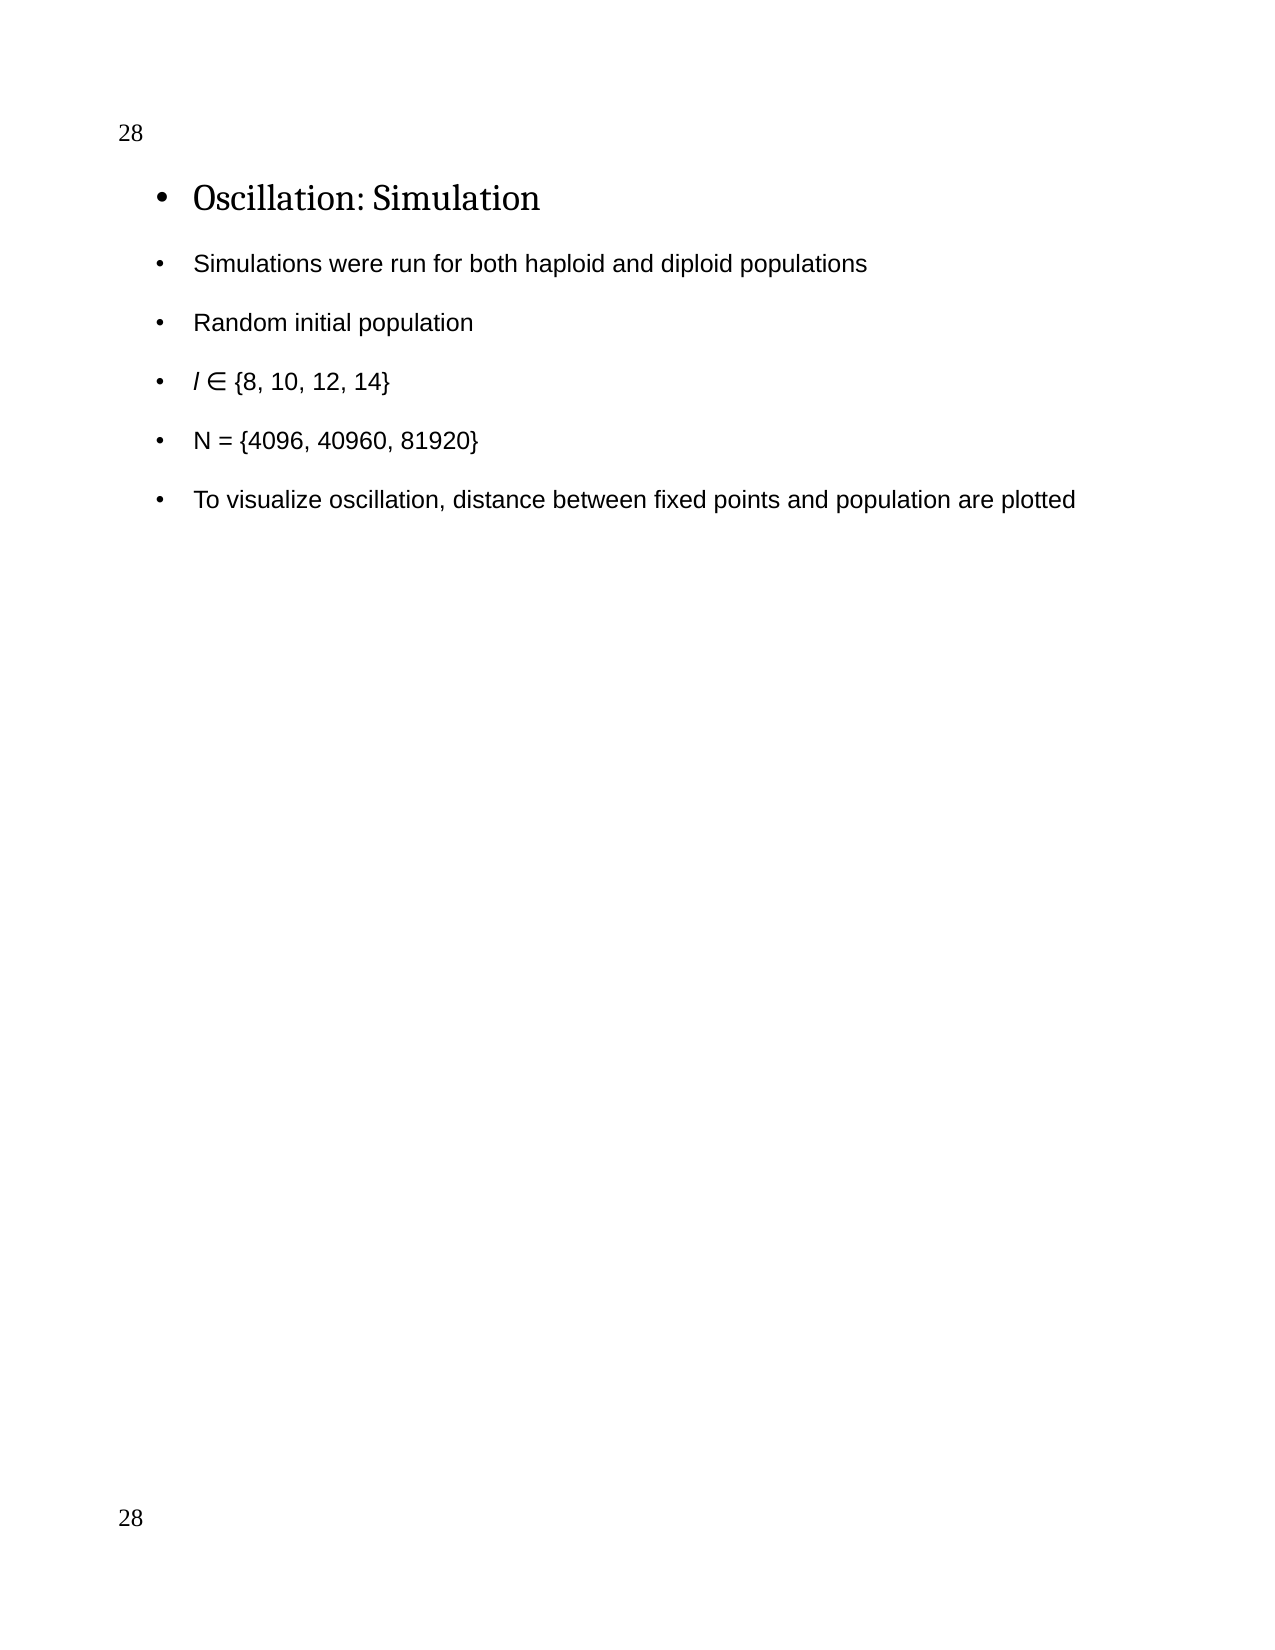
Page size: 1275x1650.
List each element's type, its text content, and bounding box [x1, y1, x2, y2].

list N = {4096, 40960, 81920} [156, 426, 1157, 455]
list Simulations were run for both haploid and diploid populations [156, 249, 1157, 278]
list Oscillation: Simulation [156, 176, 1157, 219]
list l ∈ {8, 10, 12, 14} [156, 367, 1157, 396]
list To visualize oscillation, distance between fixed points and population are plotted [156, 485, 1157, 514]
list Random initial population [156, 308, 1157, 337]
